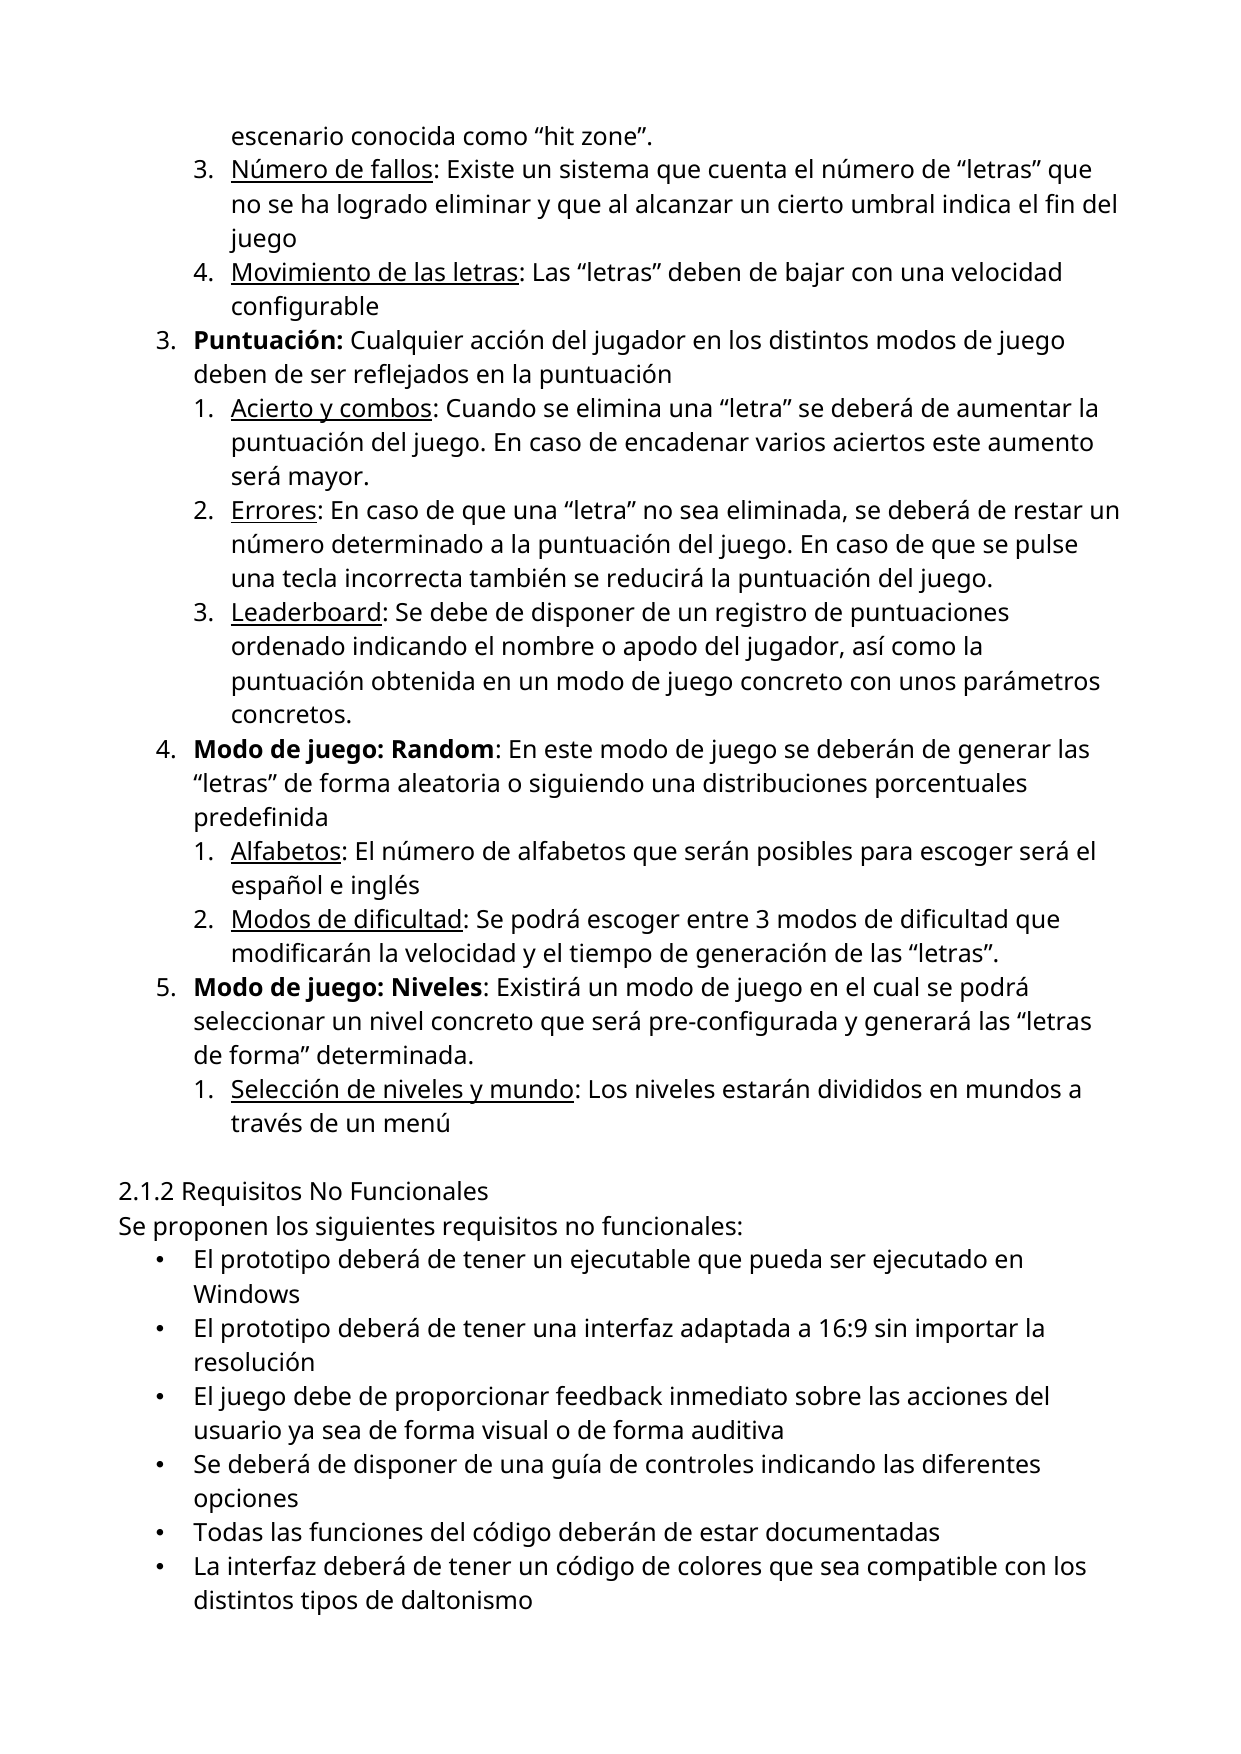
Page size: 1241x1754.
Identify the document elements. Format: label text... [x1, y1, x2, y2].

text 2.1.2 Requisitos No Funcionales [118, 1174, 1122, 1208]
list El prototipo deberá de tener un ejecutable que pueda ser ejecutado en Windows [156, 1242, 1122, 1310]
list Modo de juego: Random: En este modo de juego se deberán de generar las “letras” de forma aleatoria o siguiendo una distribuciones porcentuales predefinida [156, 731, 1122, 833]
list Movimiento de las letras: Las “letras” deben de bajar con una velocidad configurable [193, 254, 1122, 322]
list Modo de juego: Niveles: Existirá un modo de juego en el cual se podrá seleccionar un nivel concreto que será pre-configurada y generará las “letras de forma” determinada. [156, 970, 1122, 1072]
list Errores: En caso de que una “letra” no sea eliminada, se deberá de restar un número determinado a la puntuación del juego. En caso de que se pulse una tecla incorrecta también se reducirá la puntuación del juego. [193, 493, 1122, 595]
list Leaderboard: Se debe de disponer de un registro de puntuaciones ordenado indicando el nombre o apodo del jugador, así como la puntuación obtenida en un modo de juego concreto con unos parámetros concretos. [193, 595, 1122, 731]
list Modos de dificultad: Se podrá escoger entre 3 modos de dificultad que modificarán la velocidad y el tiempo de generación de las “letras”. [193, 902, 1122, 970]
list El prototipo deberá de tener una interfaz adaptada a 16:9 sin importar la resolución [156, 1310, 1122, 1378]
list Número de fallos: Existe un sistema que cuenta el número de “letras” que no se ha logrado eliminar y que al alcanzar un cierto umbral indica el fin del juego [193, 152, 1122, 254]
list Puntuación: Cualquier acción del jugador en los distintos modos de juego deben de ser reflejados en la puntuación [156, 322, 1122, 391]
list escenario conocida como “hit zone”. [193, 118, 1122, 152]
list Alfabetos: El número de alfabetos que serán posibles para escoger será el español e inglés [193, 833, 1122, 902]
list Se deberá de disponer de una guía de controles indicando las diferentes opciones [156, 1447, 1122, 1515]
list Selección de niveles y mundo: Los niveles estarán divididos en mundos a través de un menú [193, 1072, 1122, 1140]
list El juego debe de proporcionar feedback inmediato sobre las acciones del usuario ya sea de forma visual o de forma auditiva [156, 1378, 1122, 1447]
list Todas las funciones del código deberán de estar documentadas [156, 1515, 1122, 1549]
text Se proponen los siguientes requisitos no funcionales: [118, 1208, 1122, 1242]
list La interfaz deberá de tener un código de colores que sea compatible con los distintos tipos de daltonismo [156, 1549, 1122, 1617]
list Acierto y combos: Cuando se elimina una “letra” se deberá de aumentar la puntuación del juego. En caso de encadenar varios aciertos este aumento será mayor. [193, 391, 1122, 493]
